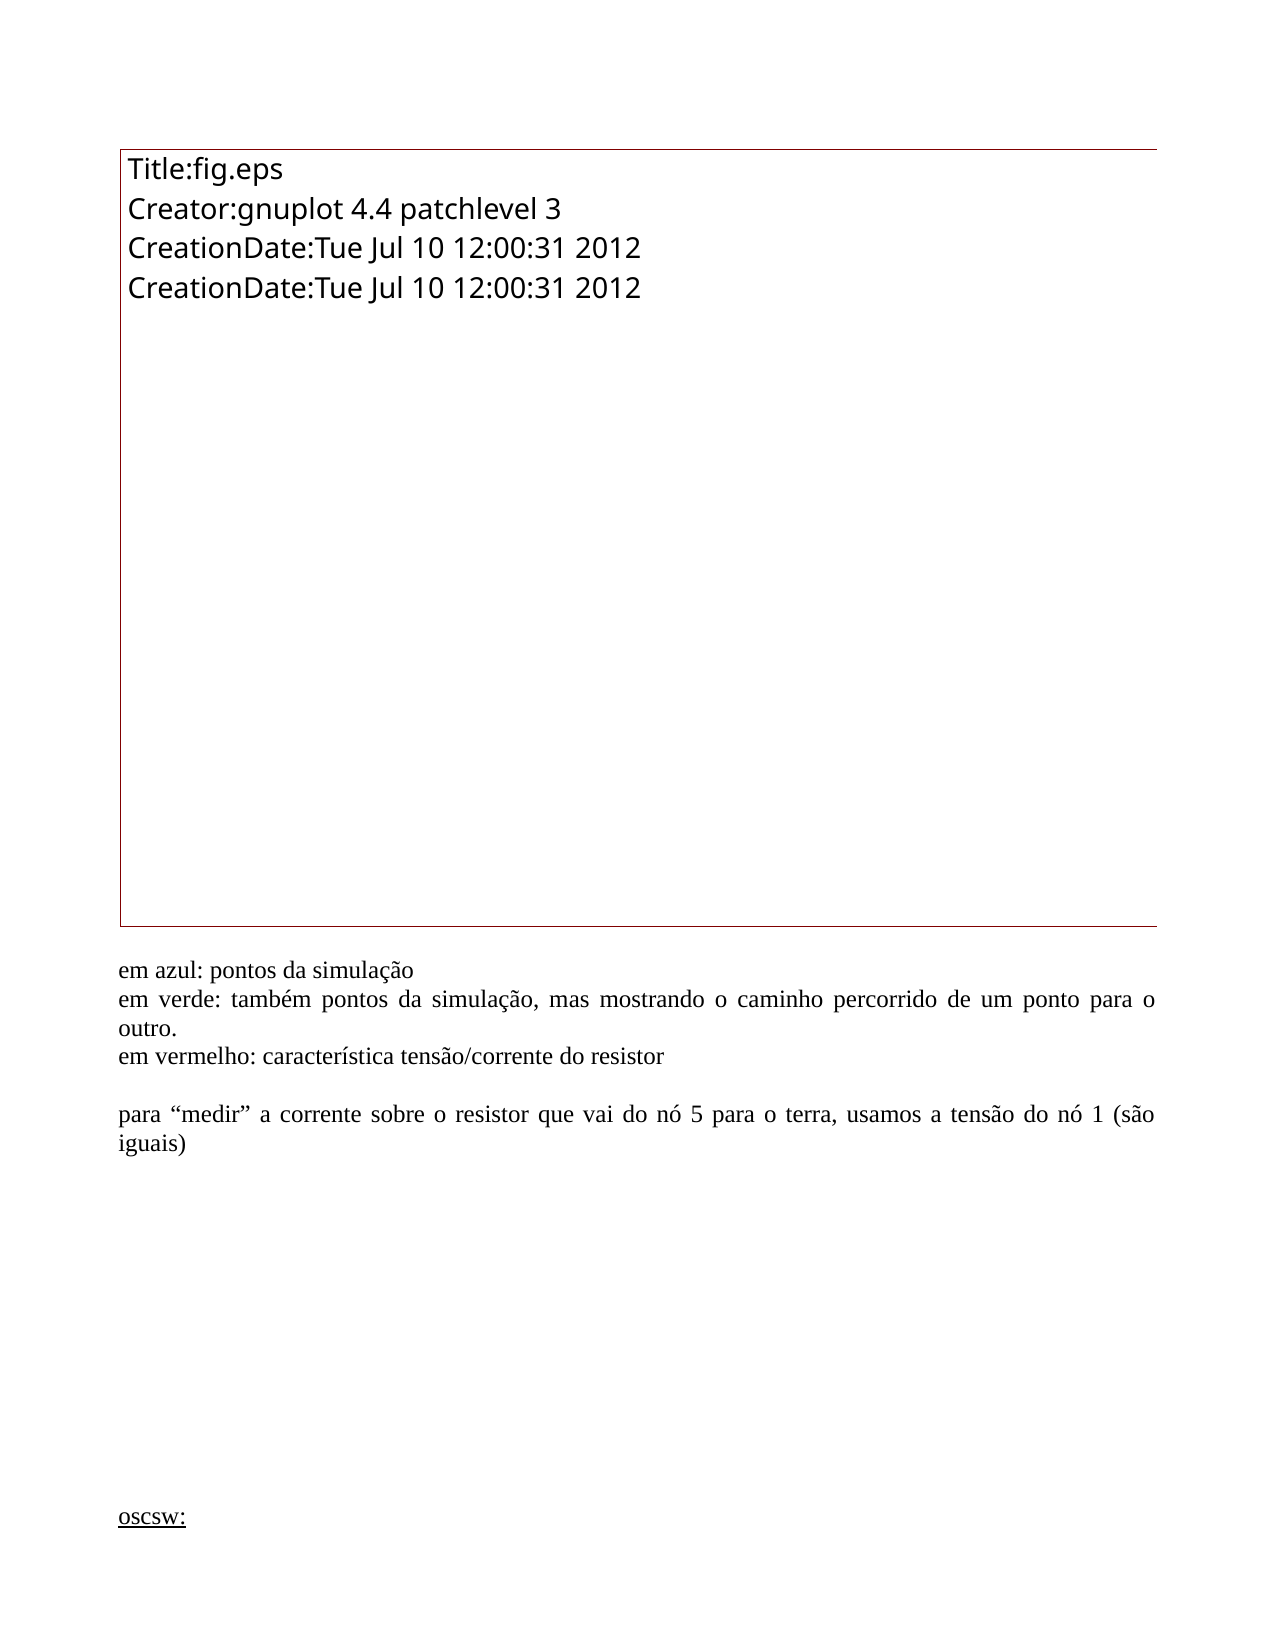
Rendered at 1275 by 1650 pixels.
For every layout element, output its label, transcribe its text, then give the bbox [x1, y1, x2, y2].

text para “medir” a corrente sobre o resistor que vai do nó 5 para o terra, usamos a tensão do nó 1 (são iguais) [118, 1099, 1157, 1156]
text em azul: pontos da simulação [118, 955, 1157, 984]
text em verde: também pontos da simulação, mas mostrando o caminho percorrido de um ponto para o outro. [118, 984, 1157, 1041]
text oscsw: [118, 1501, 1157, 1530]
text em vermelho: característica tensão/corrente do resistor [118, 1041, 1157, 1070]
